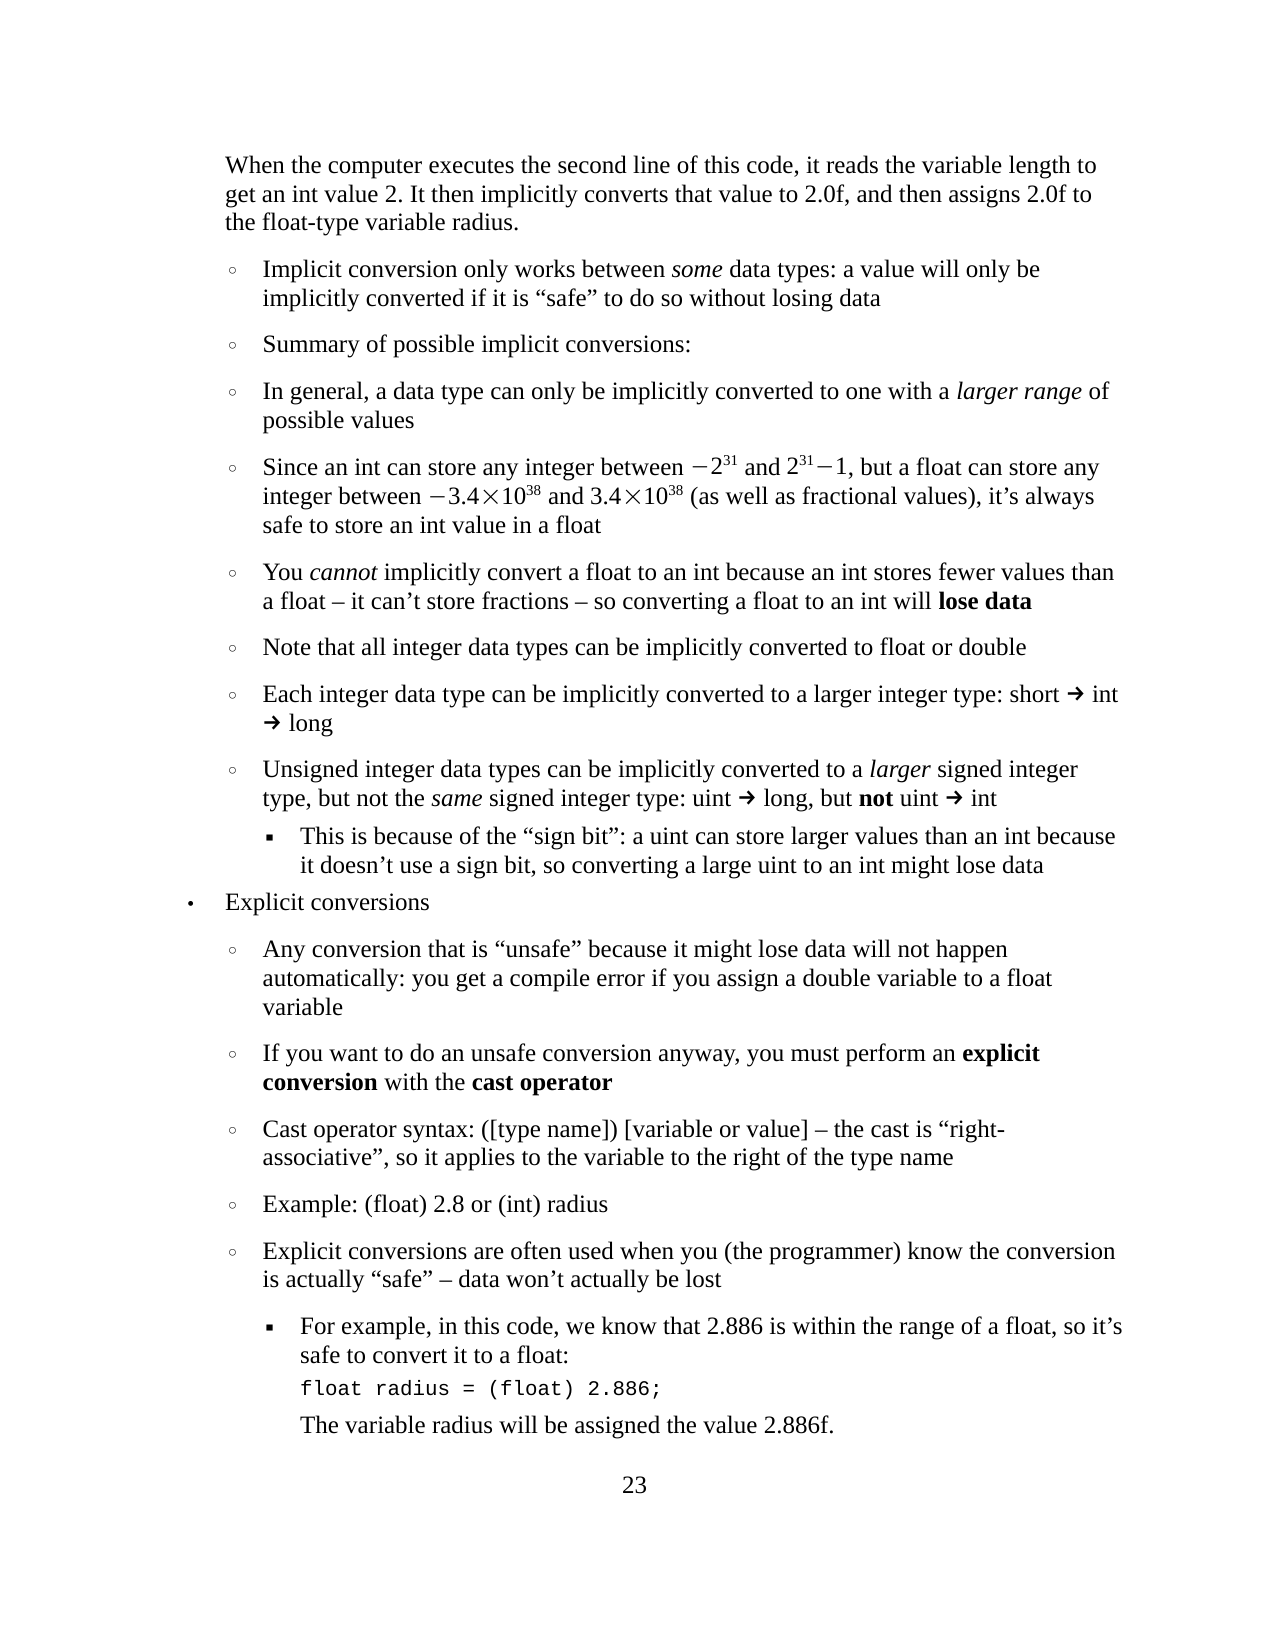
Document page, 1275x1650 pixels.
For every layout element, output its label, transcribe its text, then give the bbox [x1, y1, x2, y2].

list Since an int can store any integer between and , but a float can store any integer between and (as well as fractional values), it’s always safe to store an int value in a float [225, 452, 1125, 539]
list float radius = (float) 2.886; [262, 1378, 1125, 1401]
list Explicit conversions are often used when you (the programmer) know the conversion is actually “safe” – data won’t actually be lost [225, 1236, 1125, 1293]
list If you want to do an unsafe conversion anyway, you must perform an explicit conversion with the cast operator [225, 1038, 1125, 1096]
list Cast operator syntax: ([type name]) [variable or value] – the cast is “right-associative”, so it applies to the variable to the right of the type name [225, 1114, 1125, 1171]
list Implicit conversion only works between some data types: a value will only be implicitly converted if it is “safe” to do so without losing data [225, 254, 1125, 312]
list Each integer data type can be implicitly converted to a larger integer type: short int long [225, 679, 1125, 737]
list Explicit conversions [187, 887, 1125, 916]
list Summary of possible implicit conversions: [225, 329, 1125, 358]
list The variable radius will be assigned the value 2.886f. [262, 1410, 1125, 1439]
list Unsigned integer data types can be implicitly converted to a larger signed integer type, but not the same signed integer type: uint long, but not uint int [225, 754, 1125, 812]
list You cannot implicitly convert a float to an int because an int stores fewer values than a float – it can’t store fractions – so converting a float to an int will lose data [225, 557, 1125, 614]
list For example, in this code, we know that 2.886 is within the range of a float, so it’s safe to convert it to a float: [262, 1311, 1125, 1369]
list Note that all integer data types can be implicitly converted to float or double [225, 632, 1125, 661]
list When the computer executes the second line of this code, it reads the variable length to get an int value 2. It then implicitly converts that value to 2.0f, and then assigns 2.0f to the float-type variable radius. [187, 150, 1125, 236]
list This is because of the “sign bit”: a uint can store larger values than an int because it doesn’t use a sign bit, so converting a large uint to an int might lose data [262, 821, 1125, 878]
list Any conversion that is “unsafe” because it might lose data will not happen automatically: you get a compile error if you assign a double variable to a float variable [225, 934, 1125, 1020]
list Example: (float) 2.8 or (int) radius [225, 1189, 1125, 1218]
list In general, a data type can only be implicitly converted to one with a larger range of possible values [225, 376, 1125, 434]
